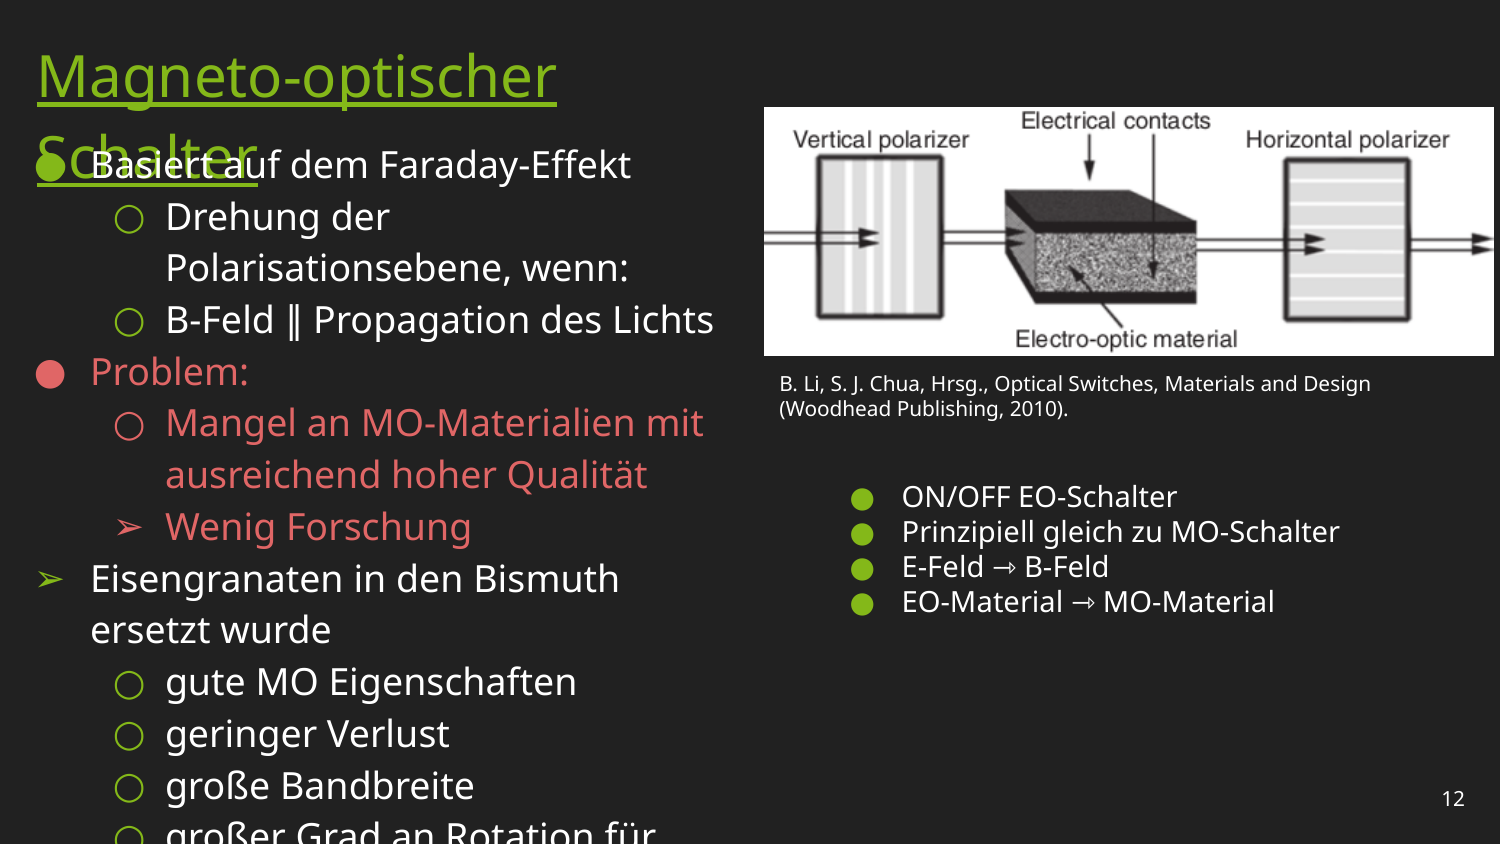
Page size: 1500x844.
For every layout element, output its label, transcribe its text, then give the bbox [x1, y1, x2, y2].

slide_number [1389, 764, 1480, 830]
text_box ON/OFF EO-Schalter Prinzipiell gleich zu MO-Schalter E-Feld ⇾ B-Feld EO-Material ⇾ MO-Material [811, 463, 1435, 765]
text_box B. Li, S. J. Chua, Hrsg., Optical Switches, Materials and Design (Woodhead Publishing, 2010). [764, 355, 1494, 421]
title Magneto-optischer Schalter [21, 13, 792, 108]
list Basiert auf dem Faraday-Effekt Drehung der Polarisationsebene, wenn: B-Feld ∥ Propagation des Lichts Problem: Mangel an MO-Materialien mit ausreichend hoher Qualität Wenig Forschung Eisengranaten in den Bismuth ersetzt wurde gute MO Eigenschaften geringer Verlust große Bandbreite großer Grad an Rotation für wenig Feld [0, 119, 756, 837]
picture [764, 107, 1494, 355]
